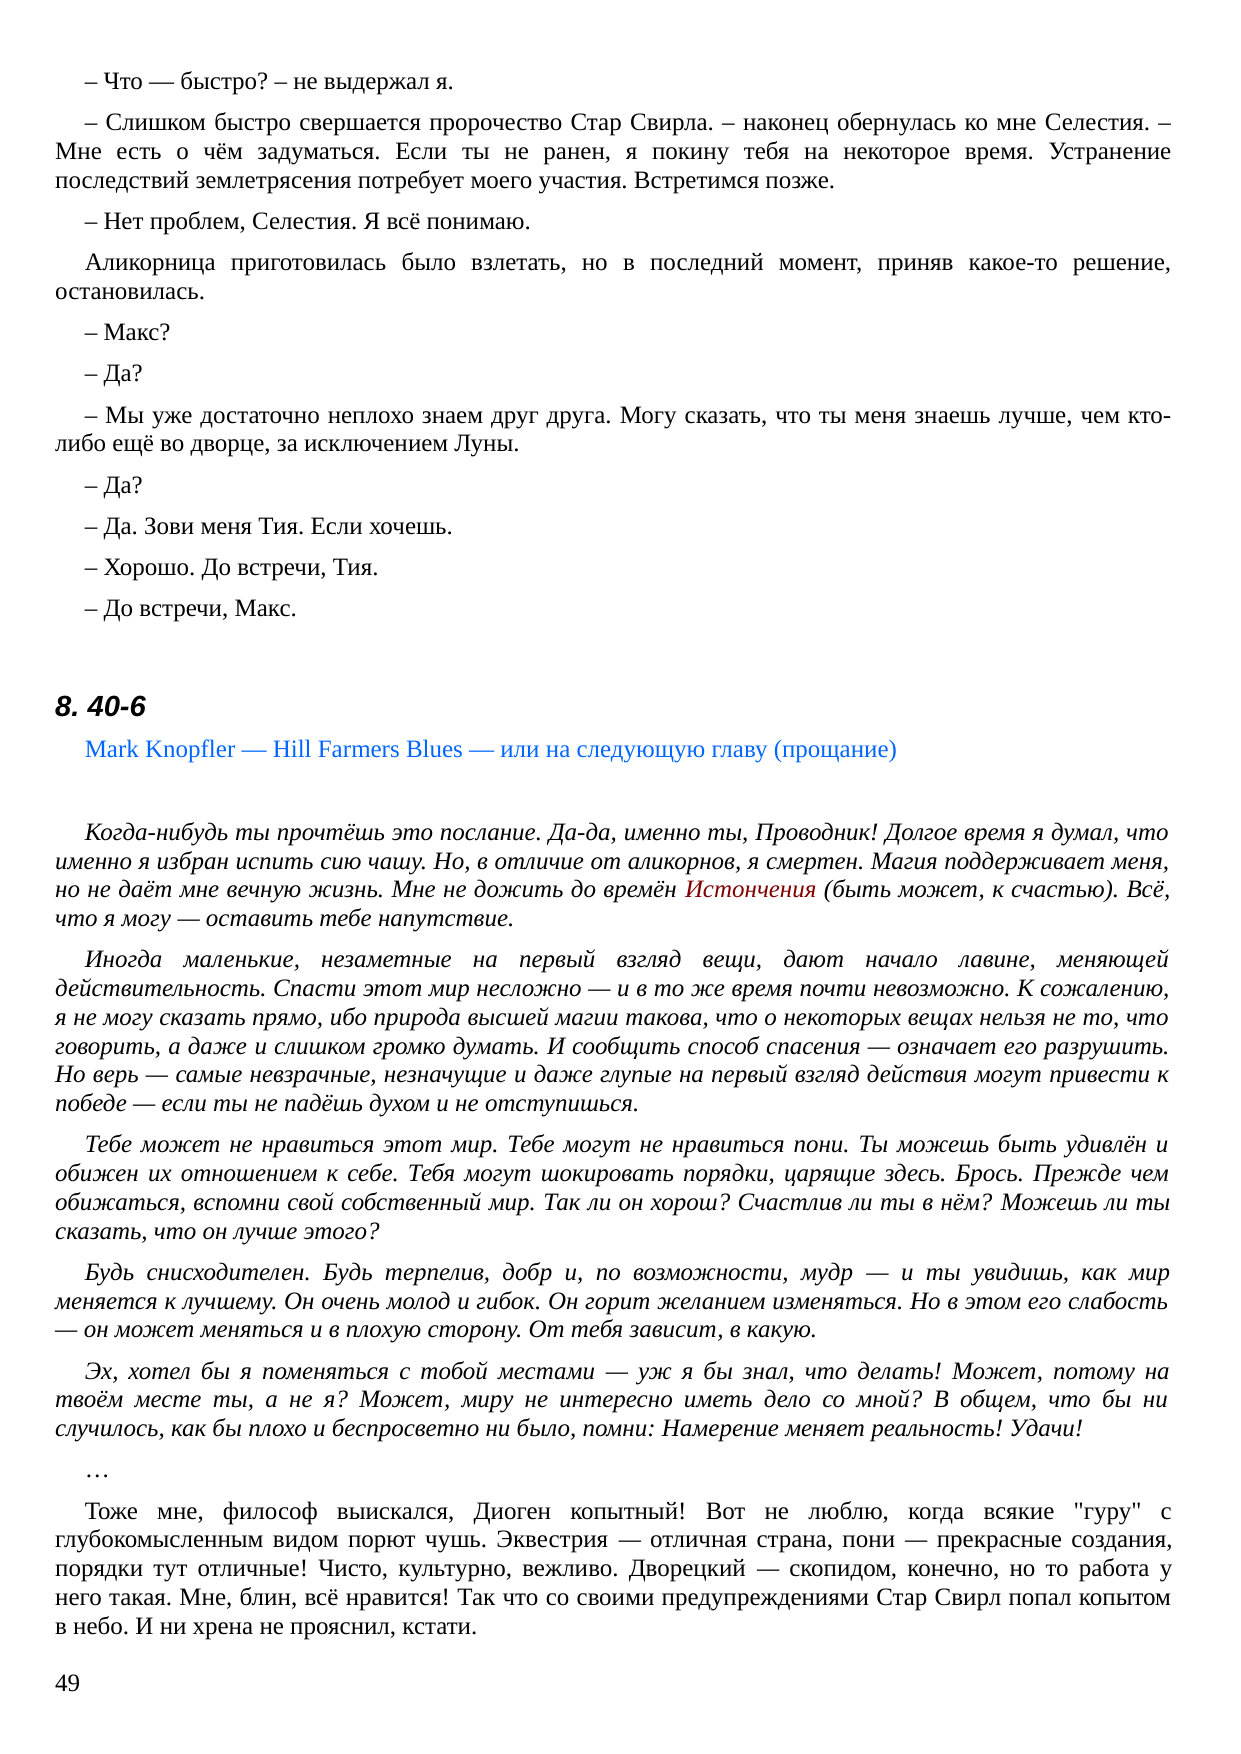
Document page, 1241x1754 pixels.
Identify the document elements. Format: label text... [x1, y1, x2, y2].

text Когда-нибудь ты прочтёшь это послание. Да-да, именно ты, Проводник! Долгое время я думал, что именно я избран испить сию чашу. Но, в отличие от аликорнов, я смертен. Магия поддерживает меня, но не даёт мне вечную жизнь. Мне не дожить до времён Истончения (быть может, к счастью). Всё, что я могу — оставить тебе напутствие. [55, 817, 1173, 932]
text – Слишком быстро свершается пророчество Стар Свирла. – наконец обернулась ко мне Селестия. – Мне есть о чём задуматься. Если ты не ранен, я покину тебя на некоторое время. Устранение последствий землетрясения потребует моего участия. Встретимся позже. [55, 107, 1173, 193]
text – Что — быстро? – не выдержал я. [55, 66, 1173, 95]
text – Хорошо. До встречи, Тия. [55, 552, 1173, 581]
text – Да? [55, 470, 1173, 498]
text Mark Knopfler — Hill Farmers Blues — или на следующую главу (прощание) [55, 734, 1173, 763]
text – Макс? [55, 317, 1173, 346]
text … [55, 1454, 1173, 1483]
text Тоже мне, философ выискался, Диоген копытный! Вот не люблю, когда всякие "гуру" с глубокомысленным видом порют чушь. Эквестрия — отличная страна, пони — прекрасные создания, порядки тут отличные! Чисто, культурно, вежливо. Дворецкий — скопидом, конечно, но то работа у него такая. Мне, блин, всё нравится! Так что со своими предупреждениями Стар Свирл попал копытом в небо. И ни хрена не прояснил, кстати. [55, 1496, 1173, 1639]
text Эх, хотел бы я поменяться с тобой местами — уж я бы знал, что делать! Может, потому на твоём месте ты, а не я? Может, миру не интересно иметь дело со мной? В общем, что бы ни случилось, как бы плохо и беспросветно ни было, помни: Намерение меняет реальность! Удачи! [55, 1356, 1173, 1442]
subtitle 8. 40-6 [55, 688, 1173, 722]
text – Да? [55, 358, 1173, 387]
text – Нет проблем, Селестия. Я всё понимаю. [55, 206, 1173, 235]
text – Да. Зови меня Тия. Если хочешь. [55, 511, 1173, 540]
text Иногда маленькие, незаметные на первый взгляд вещи, дают начало лавине, меняющей действительность. Спасти этот мир несложно — и в то же время почти невозможно. К сожалению, я не могу сказать прямо, ибо природа высшей магии такова, что о некоторых вещах нельзя не то, что говорить, а даже и слишком громко думать. И сообщить способ спасения — означает его разрушить. Но верь — самые невзрачные, незначущие и даже глупые на первый взгляд действия могут привести к победе — если ты не падёшь духом и не отступишься. [55, 944, 1173, 1117]
text – Мы уже достаточно неплохо знаем друг друга. Могу сказать, что ты меня знаешь лучше, чем кто-либо ещё во дворце, за исключением Луны. [55, 400, 1173, 457]
text Будь снисходителен. Будь терпелив, добр и, по возможности, мудр — и ты увидишь, как мир меняется к лучшему. Он очень молод и гибок. Он горит желанием изменяться. Но в этом его слабость — он может меняться и в плохую сторону. От тебя зависит, в какую. [55, 1257, 1173, 1343]
text Тебе может не нравиться этот мир. Тебе могут не нравиться пони. Ты можешь быть удивлён и обижен их отношением к себе. Тебя могут шокировать порядки, царящие здесь. Брось. Прежде чем обижаться, вспомни свой собственный мир. Так ли он хорош? Счастлив ли ты в нём? Можешь ли ты сказать, что он лучше этого? [55, 1129, 1173, 1244]
text Аликорница приготовилась было взлетать, но в последний момент, приняв какое-то решение, остановилась. [55, 247, 1173, 305]
text – До встречи, Макс. [55, 593, 1173, 622]
